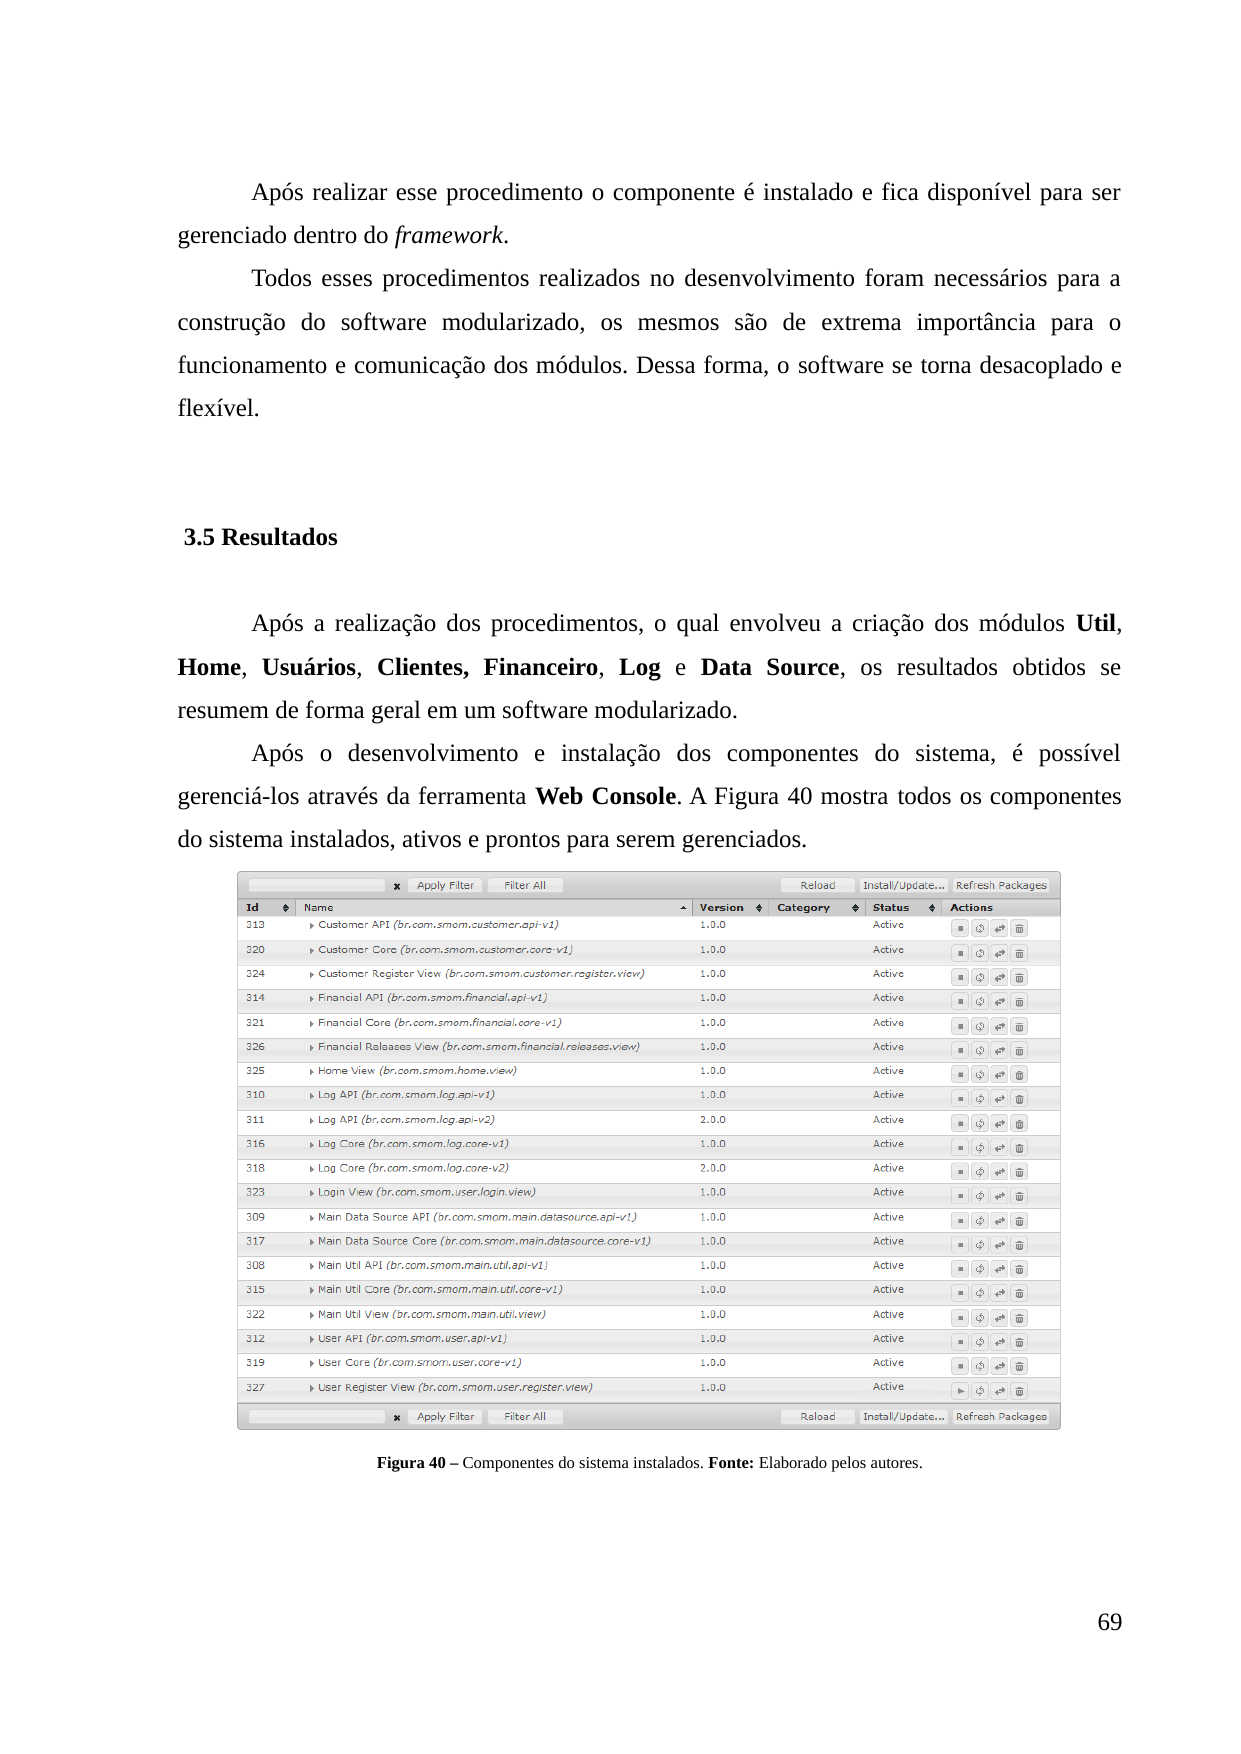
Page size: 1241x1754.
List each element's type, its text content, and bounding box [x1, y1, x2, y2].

text Todos esses procedimentos realizados no desenvolvimento foram necessários para a construção do software modularizado, os mesmos são de extrema importância para o funcionamento e comunicação dos módulos. Dessa forma, o software se torna desacoplado e flexível. [177, 263, 1122, 422]
text Após a realização dos procedimentos, o qual envolveu a criação dos módulos Util, Home, Usuários, Clientes, Financeiro, Log e Data Source, os resultados obtidos se resumem de forma geral em um software modularizado. [177, 608, 1122, 723]
text Após o desenvolvimento e instalação dos componentes do sistema, é possível gerenciá-los através da ferramenta Web Console. A Figura 40 mostra todos os componentes do sistema instalados, ativos e prontos para serem gerenciados. [177, 738, 1122, 853]
text Após realizar esse procedimento o componente é instalado e fica disponível para ser gerenciado dentro do framework. [177, 177, 1122, 249]
picture [234, 867, 1065, 1434]
text Figura 40 – Componentes do sistema instalados. Fonte: Elaborado pelos autores. [177, 1453, 1122, 1472]
subtitle Resultados [177, 522, 1122, 551]
